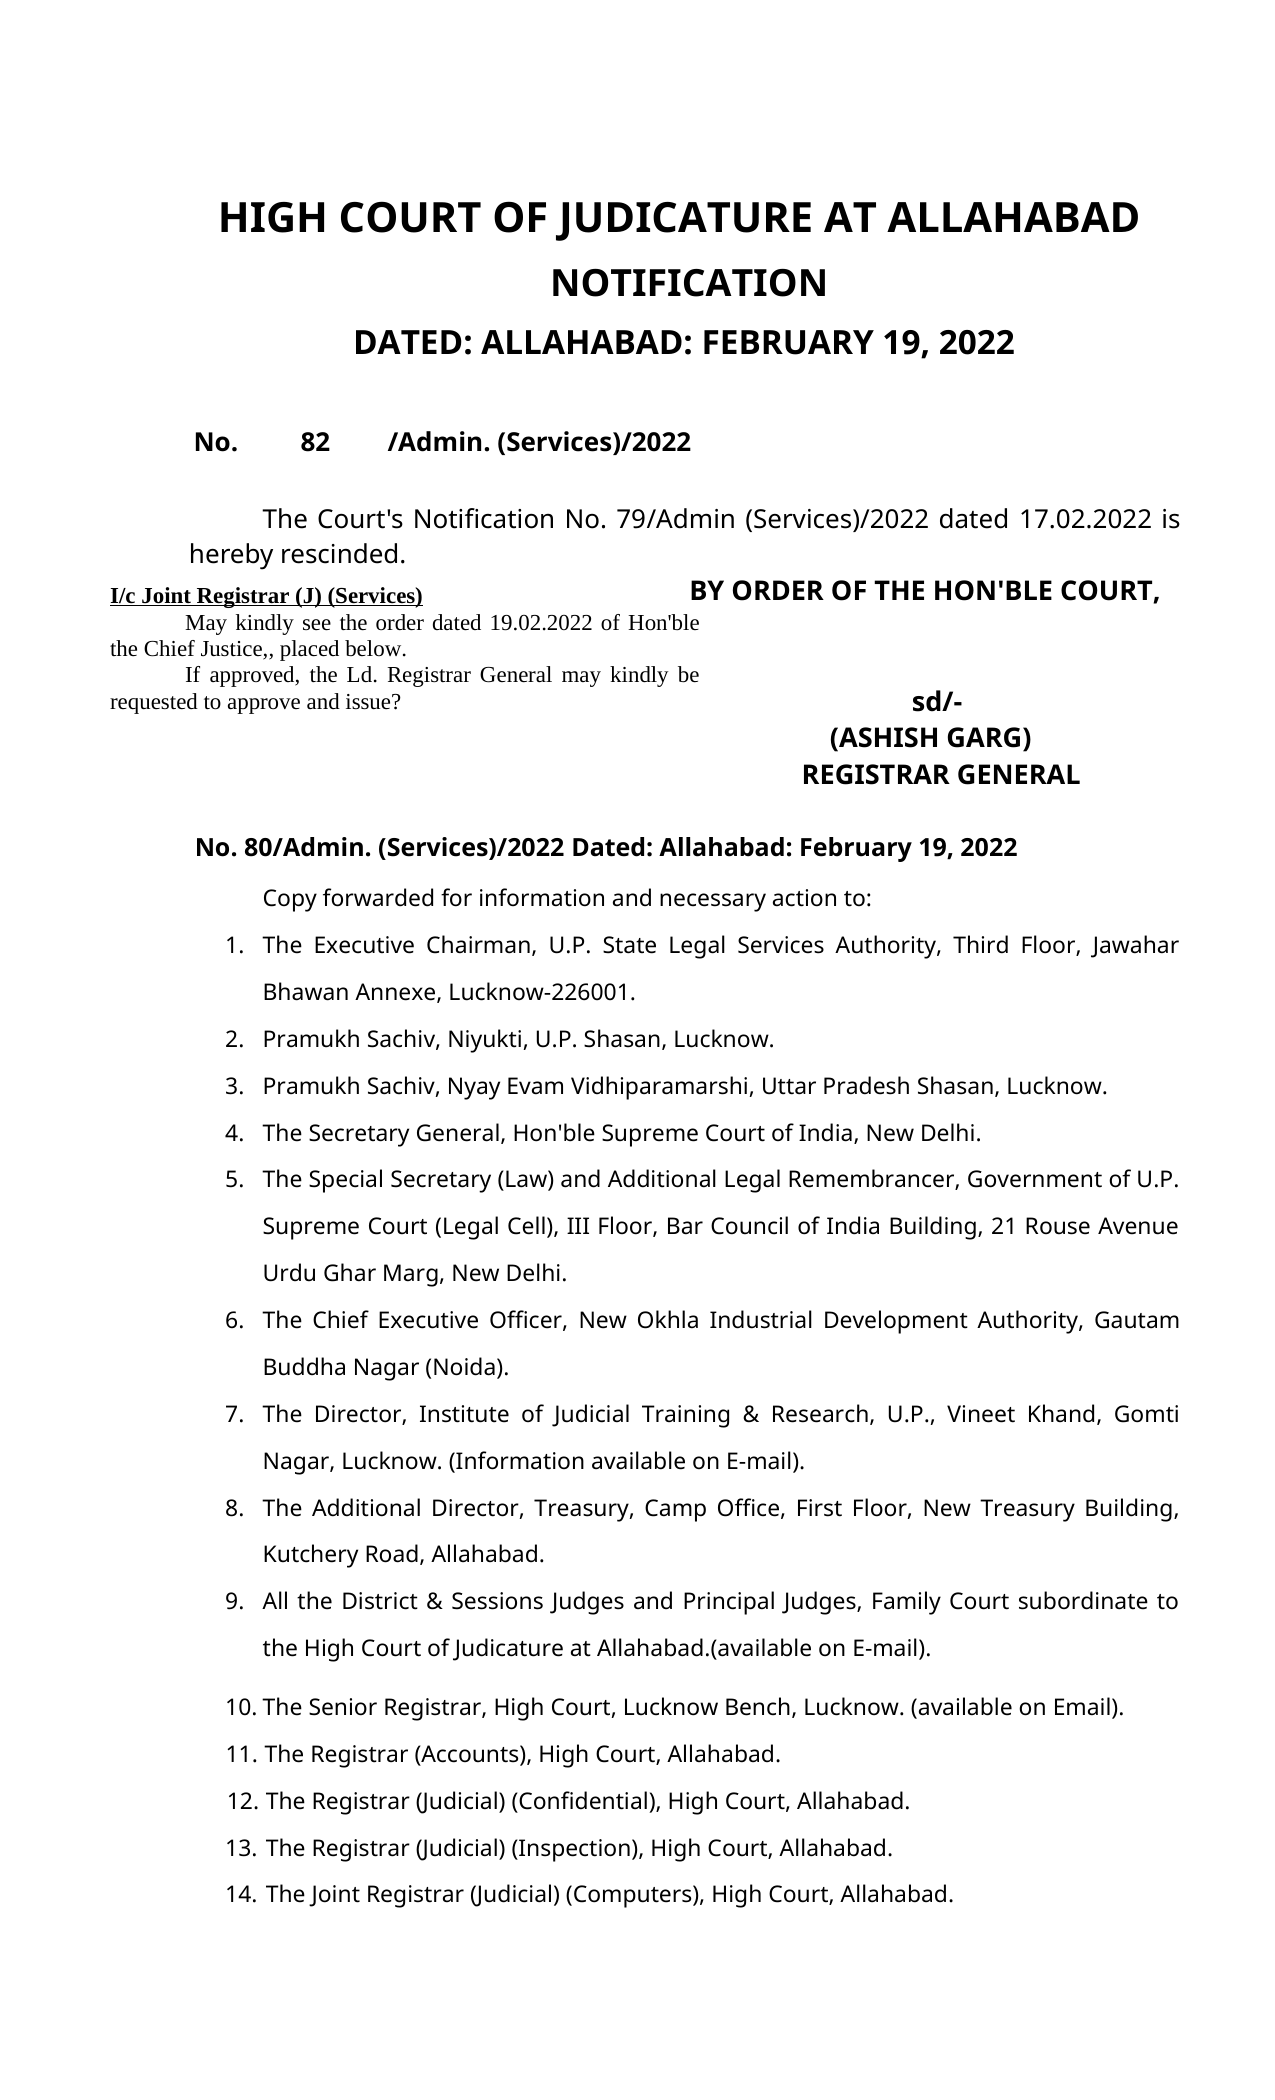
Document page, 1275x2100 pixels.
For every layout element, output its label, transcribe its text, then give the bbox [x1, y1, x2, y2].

text REGISTRAR GENERAL [187, 756, 1181, 793]
text (ASHISH GARG) [187, 719, 1181, 756]
list The Joint Registrar (Judicial) (Computers), High Court, Allahabad. [225, 1878, 1181, 1910]
subtitle The Court's Notification No. 79/Admin (Services)/2022 dated 17.02.2022 is hereby rescinded. [189, 500, 1181, 571]
subtitle DATED: ALLAHABAD: FEBRUARY 19, 2022 [187, 319, 1181, 365]
list The Registrar (Judicial) (Inspection), High Court, Allahabad. [225, 1832, 1181, 1863]
list The Chief Executive Officer, New Okhla Industrial Development Authority, Gautam Buddha Nagar (Noida). [225, 1304, 1181, 1382]
table_header /Admin. (Services)/2022 [382, 418, 762, 465]
list The Registrar (Accounts), High Court, Allahabad. [225, 1738, 1181, 1769]
list The Secretary General, Hon'ble Supreme Court of India, New Delhi. [225, 1116, 1181, 1148]
list The Additional Director, Treasury, Camp Office, First Floor, New Treasury Building, Kutchery Road, Allahabad. [225, 1491, 1181, 1569]
table_header No. [188, 418, 249, 465]
list The Special Secretary (Law) and Additional Legal Remembrancer, Government of U.P. Supreme Court (Legal Cell), III Floor, Bar Council of India Building, 21 Rouse Avenue Urdu Ghar Marg, New Delhi. [225, 1163, 1181, 1288]
list The Registrar (Judicial) (Confidential), High Court, Allahabad. [227, 1785, 1181, 1816]
list All the District & Sessions Judges and Principal Judges, Family Court subordinate to the High Court of Judicature at Allahabad.(available on E-mail). [225, 1585, 1181, 1663]
subtitle NOTIFICATION [187, 256, 1181, 307]
title HIGH COURT OF JUDICATURE AT ALLAHABAD [150, 187, 1208, 244]
text sd/- [187, 682, 1181, 719]
list Pramukh Sachiv, Nyay Evam Vidhiparamarshi, Uttar Pradesh Shasan, Lucknow. [225, 1069, 1181, 1101]
text BY ORDER OF THE HON'BLE COURT, [562, 571, 1181, 608]
list The Director, Institute of Judicial Training & Research, U.P., Vineet Khand, Gomti Nagar, Lucknow. (Information available on E-mail). [225, 1398, 1181, 1476]
list The Senior Registrar, High Court, Lucknow Bench, Lucknow. (available on Email). [225, 1691, 1181, 1722]
table_header 82 [249, 418, 382, 465]
list The Executive Chairman, U.P. State Legal Services Authority, Third Floor, Jawahar Bhawan Annexe, Lucknow-226001. [225, 929, 1181, 1007]
text Copy forwarded for information and necessary action to: [187, 882, 1181, 913]
text No. 80/Admin. (Services)/2022 Dated: Allahabad: February 19, 2022 [187, 829, 1181, 864]
list Pramukh Sachiv, Niyukti, U.P. Shasan, Lucknow. [225, 1023, 1181, 1054]
